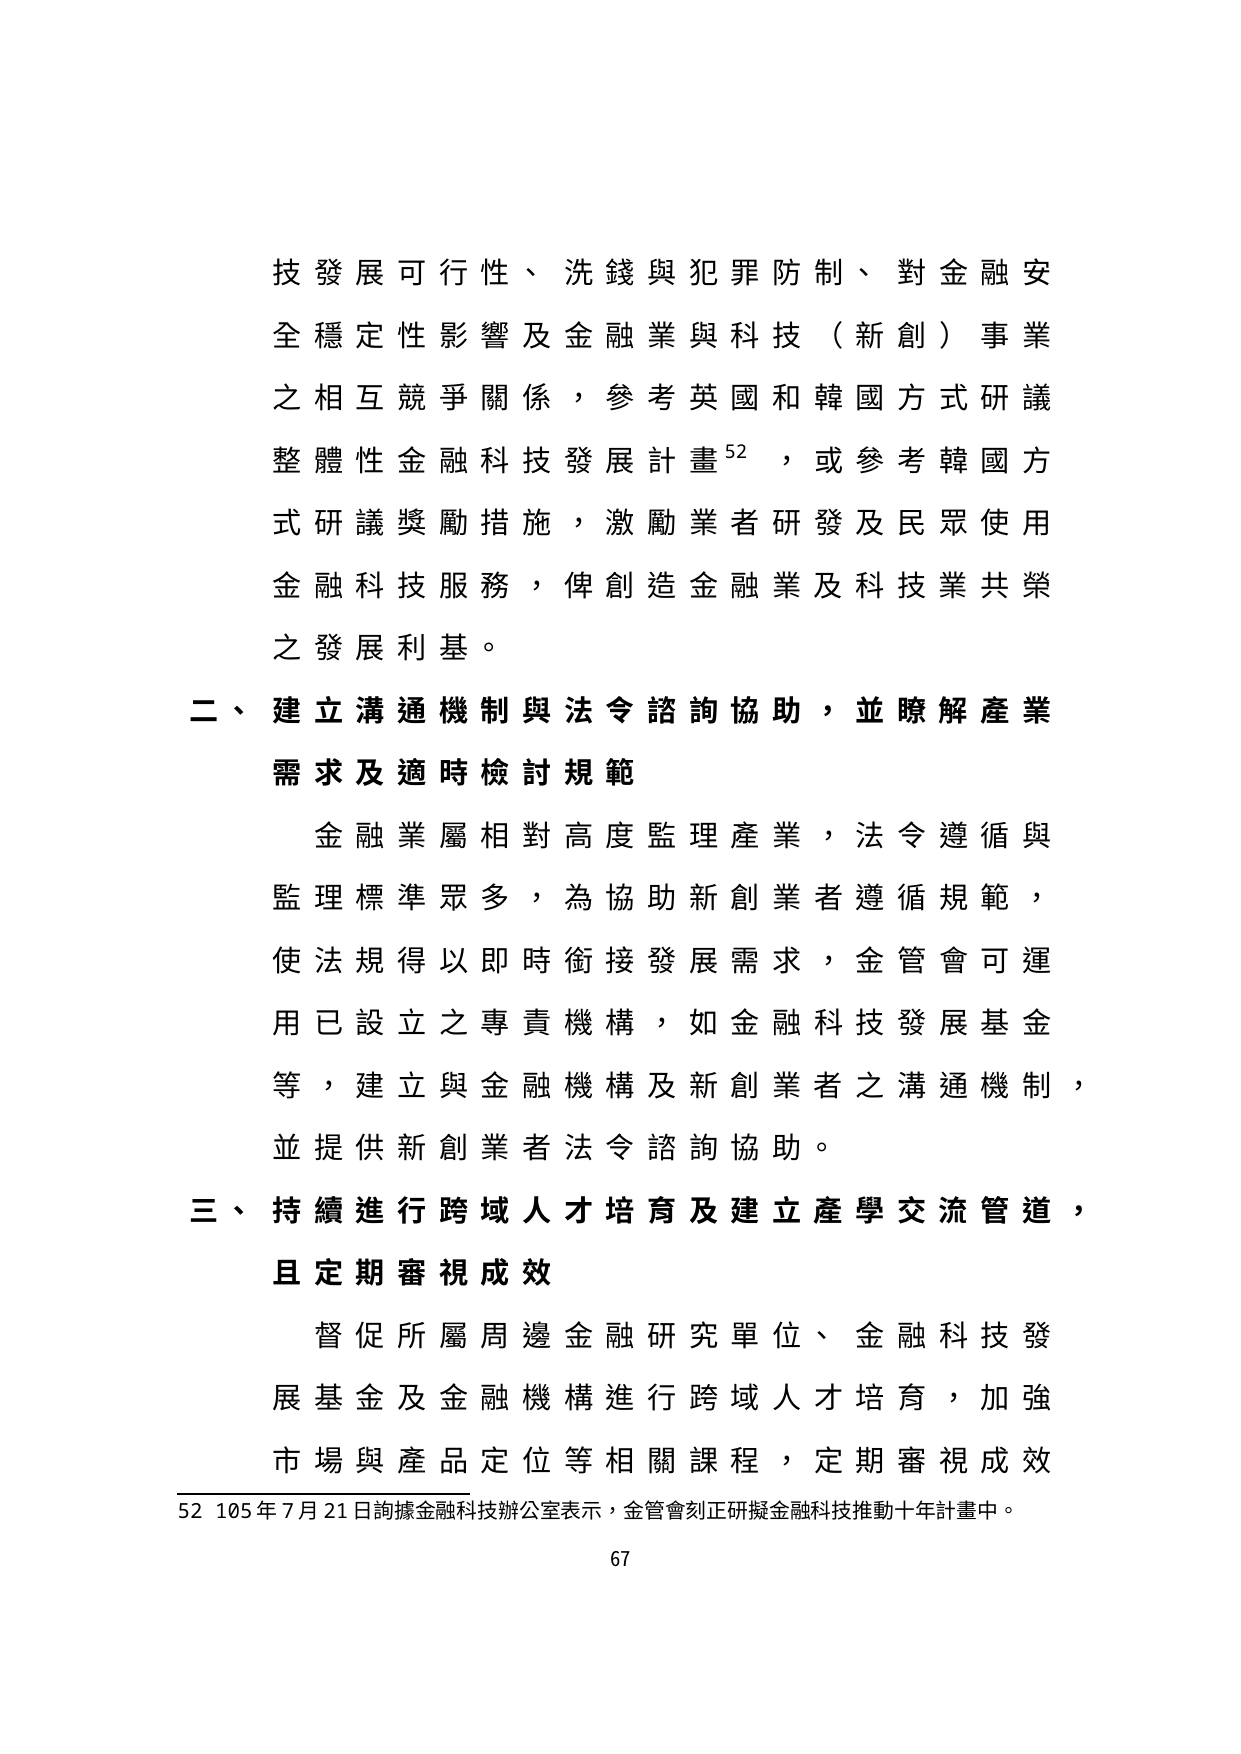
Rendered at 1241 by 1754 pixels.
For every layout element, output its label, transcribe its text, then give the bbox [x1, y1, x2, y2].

text 105年7月21日詢據金融科技辦公室表示，金管會刻正研擬金融科技推動十年計畫中。 [177, 1494, 1063, 1525]
text 督促所屬周邊金融研究單位、金融科技發展基金及金融機構進行跨域人才培育，加強市場與產品定位等相關課程，定期審視成效 [242, 1292, 1058, 1479]
text 三、持續進行跨域人才培育及建立產學交流管道，且定期審視成效 [183, 1167, 1058, 1292]
text 金融業屬相對高度監理產業，法令遵循與監理標準眾多，為協助新創業者遵循規範，使法規得以即時銜接發展需求，金管會可運用已設立之專責機構，如金融科技發展基金等，建立與金融機構及新創業者之溝通機制，並提供新創業者法令諮詢協助。 [242, 792, 1058, 1167]
text 二、建立溝通機制與法令諮詢協助，並瞭解產業需求及適時檢討規範 [183, 667, 1058, 792]
text 技發展可行性、洗錢與犯罪防制、對金融安全穩定性影響及金融業與科技（新創）事業之相互競爭關係，參考英國和韓國方式研議整體性金融科技發展計畫，或參考韓國方式研議獎勵措施，激勵業者研發及民眾使用金融科技服務，俾創造金融業及科技業共榮之發展利基。 [242, 229, 1058, 667]
